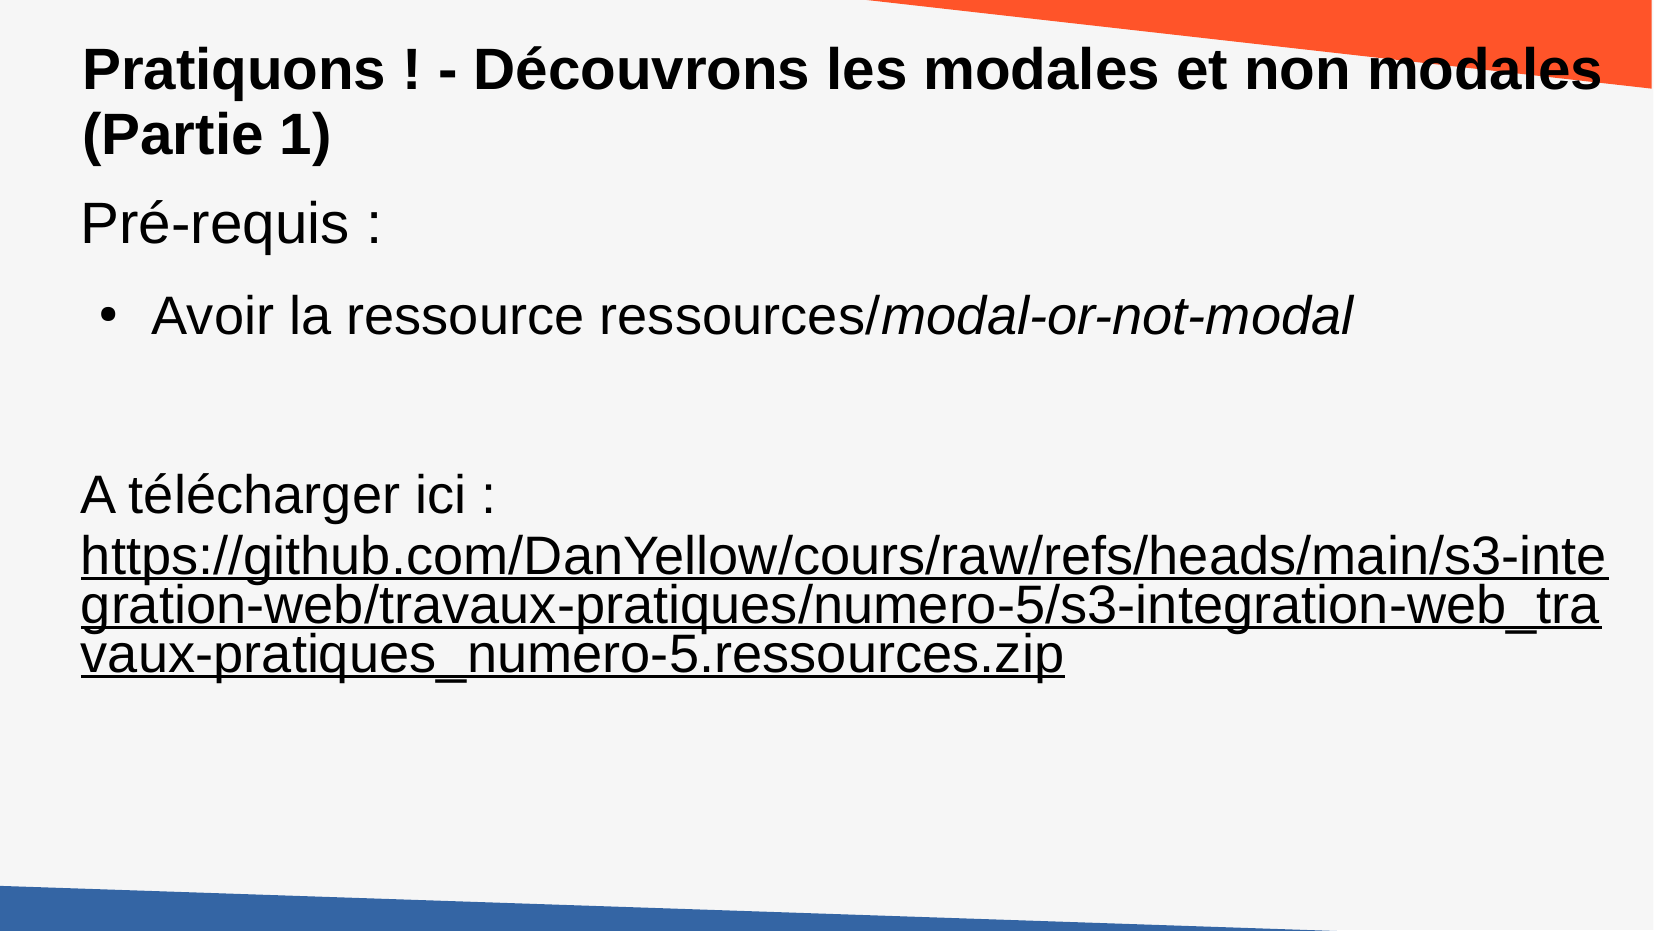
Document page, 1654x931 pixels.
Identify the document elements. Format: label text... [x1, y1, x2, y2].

text_box [0, 885, 1337, 931]
list Pré-requis : Avoir la ressource ressources/modal-or-not-modal A télécharger ici : https://github.com/DanYellow/cours/raw/refs/heads/main/s3-integration-web/travaux-pratiques/numero-5/s3-integration-web_travaux-pratiques_numero-5.ressources.zip [80, 190, 1620, 776]
text_box [866, 0, 1652, 89]
title Pratiquons ! - Découvrons les modales et non modales (Partie 1) [82, 37, 1625, 168]
